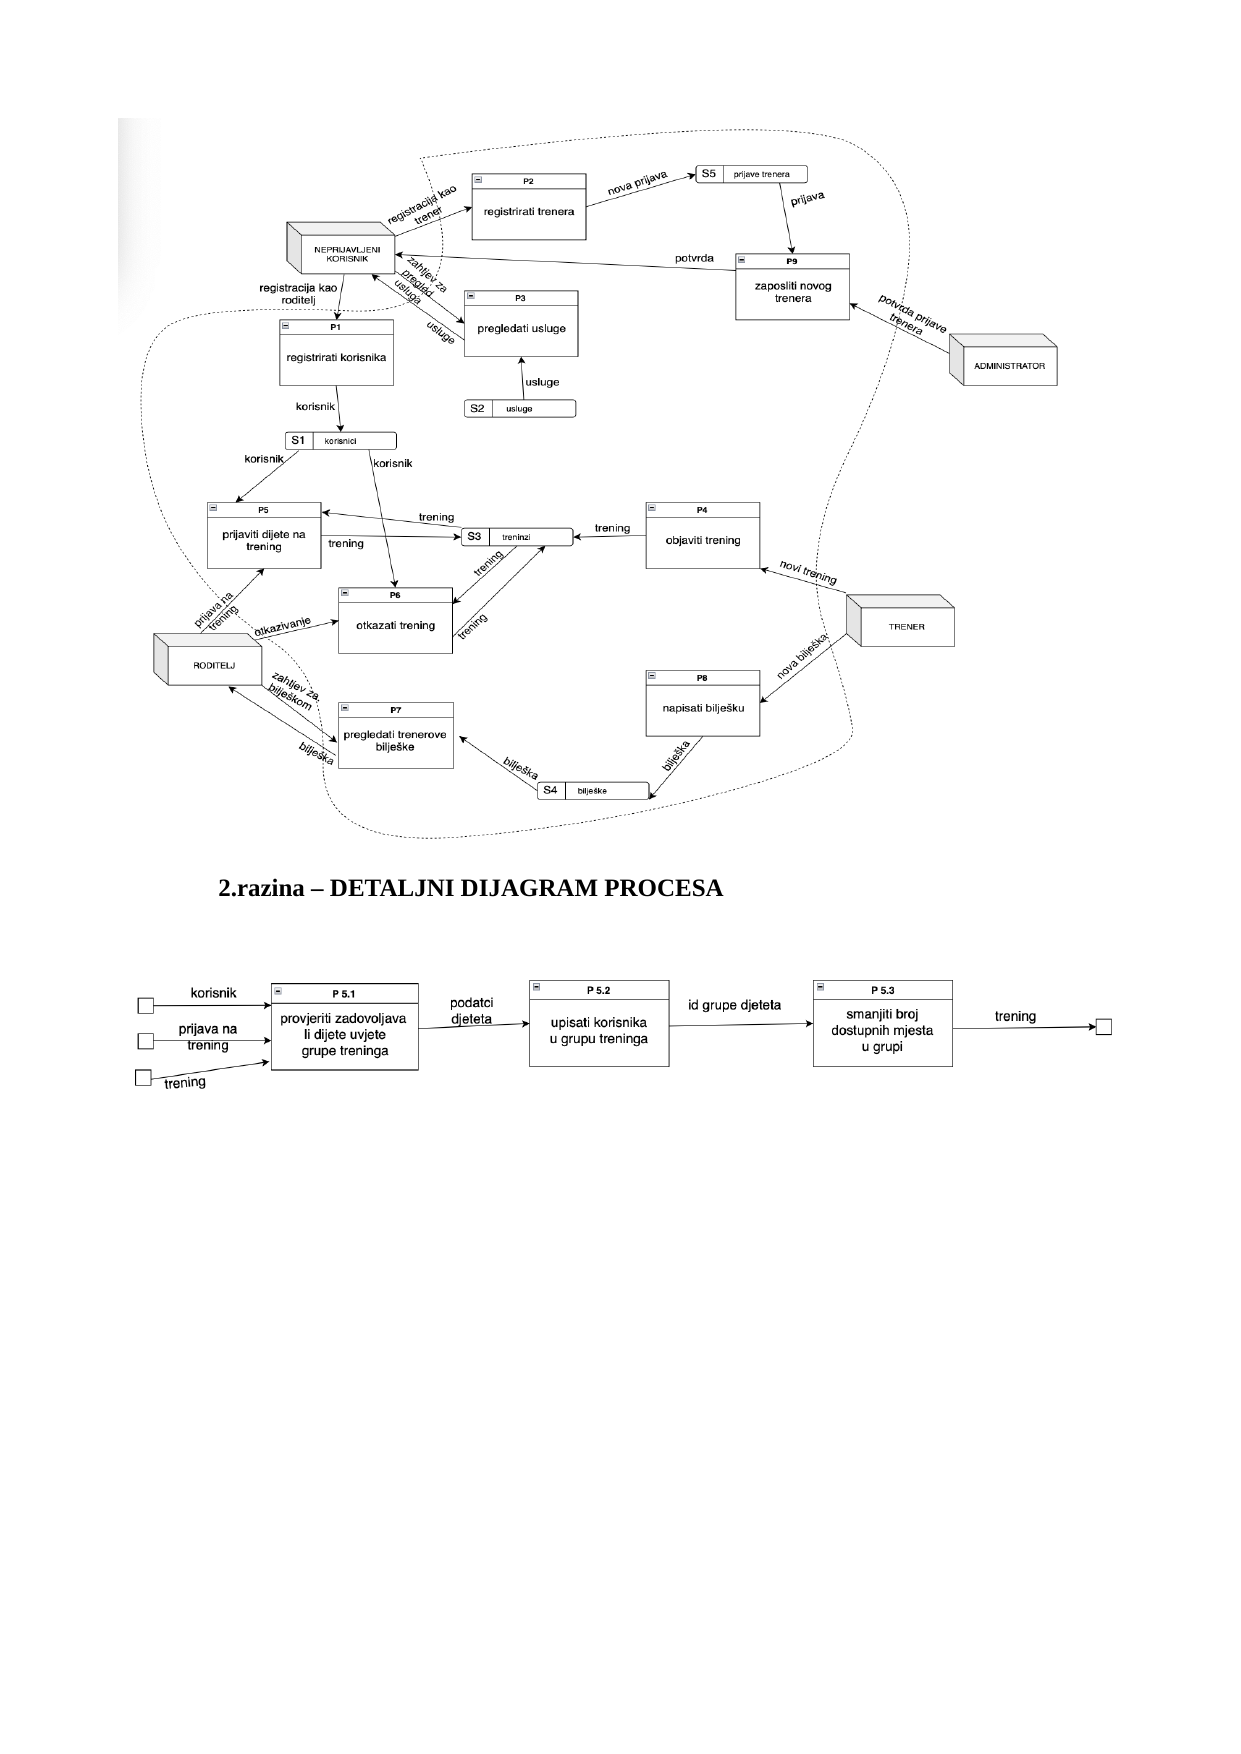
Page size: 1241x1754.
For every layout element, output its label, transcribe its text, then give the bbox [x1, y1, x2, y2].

text 2.razina – DETALJNI DIJAGRAM PROCESA [118, 873, 1122, 902]
